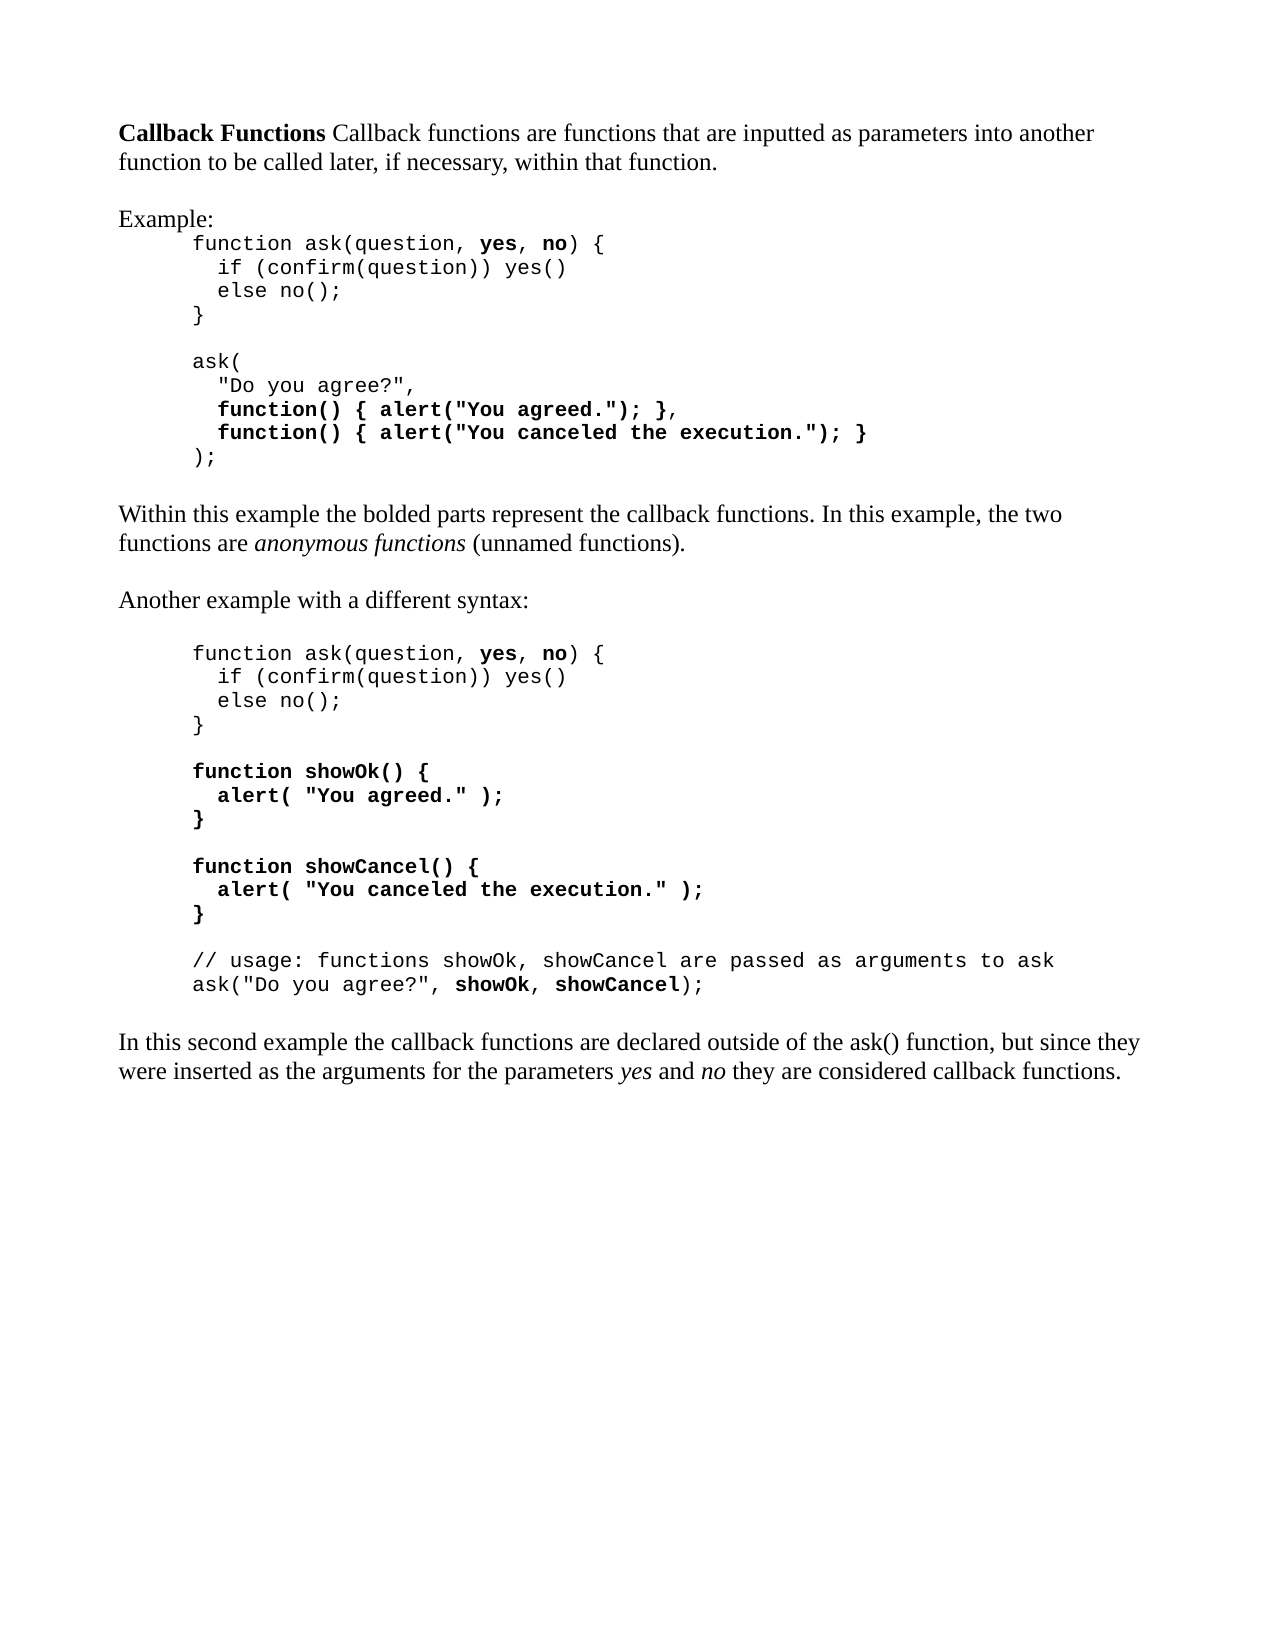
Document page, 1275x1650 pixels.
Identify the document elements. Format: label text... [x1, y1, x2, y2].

text "Do you agree?", [192, 375, 1157, 399]
text function ask(question, yes, no) { [192, 233, 1157, 257]
text } [192, 714, 1157, 737]
text ); [192, 446, 1157, 469]
text } [192, 808, 1157, 832]
text else no(); [192, 690, 1157, 714]
text function() { alert("You agreed."); }, [192, 399, 1157, 422]
text } [192, 304, 1157, 328]
text if (confirm(question)) yes() [192, 257, 1157, 280]
text ask("Do you agree?", showOk, showCancel); [192, 974, 1157, 997]
text Another example with a different syntax: [118, 585, 1157, 614]
text alert( "You canceled the execution." ); [192, 879, 1157, 903]
text Callback Functions Callback functions are functions that are inputted as parameters into another function to be called later, if necessary, within that function. [118, 118, 1157, 176]
text function() { alert("You canceled the execution."); } [192, 422, 1157, 446]
text Within this example the bolded parts represent the callback functions. In this example, the two functions are anonymous functions (unnamed functions). [118, 499, 1157, 557]
text function showOk() { [192, 761, 1157, 785]
text ask( [192, 351, 1157, 375]
text // usage: functions showOk, showCancel are passed as arguments to ask [192, 950, 1157, 974]
text else no(); [192, 280, 1157, 304]
text function ask(question, yes, no) { [192, 643, 1157, 666]
text In this second example the callback functions are declared outside of the ask() function, but since they were inserted as the arguments for the parameters yes and no they are considered callback functions. [118, 1027, 1157, 1084]
text alert( "You agreed." ); [192, 785, 1157, 808]
text } [192, 903, 1157, 927]
text function showCancel() { [192, 856, 1157, 879]
text if (confirm(question)) yes() [192, 666, 1157, 690]
text Example: [118, 204, 1157, 233]
